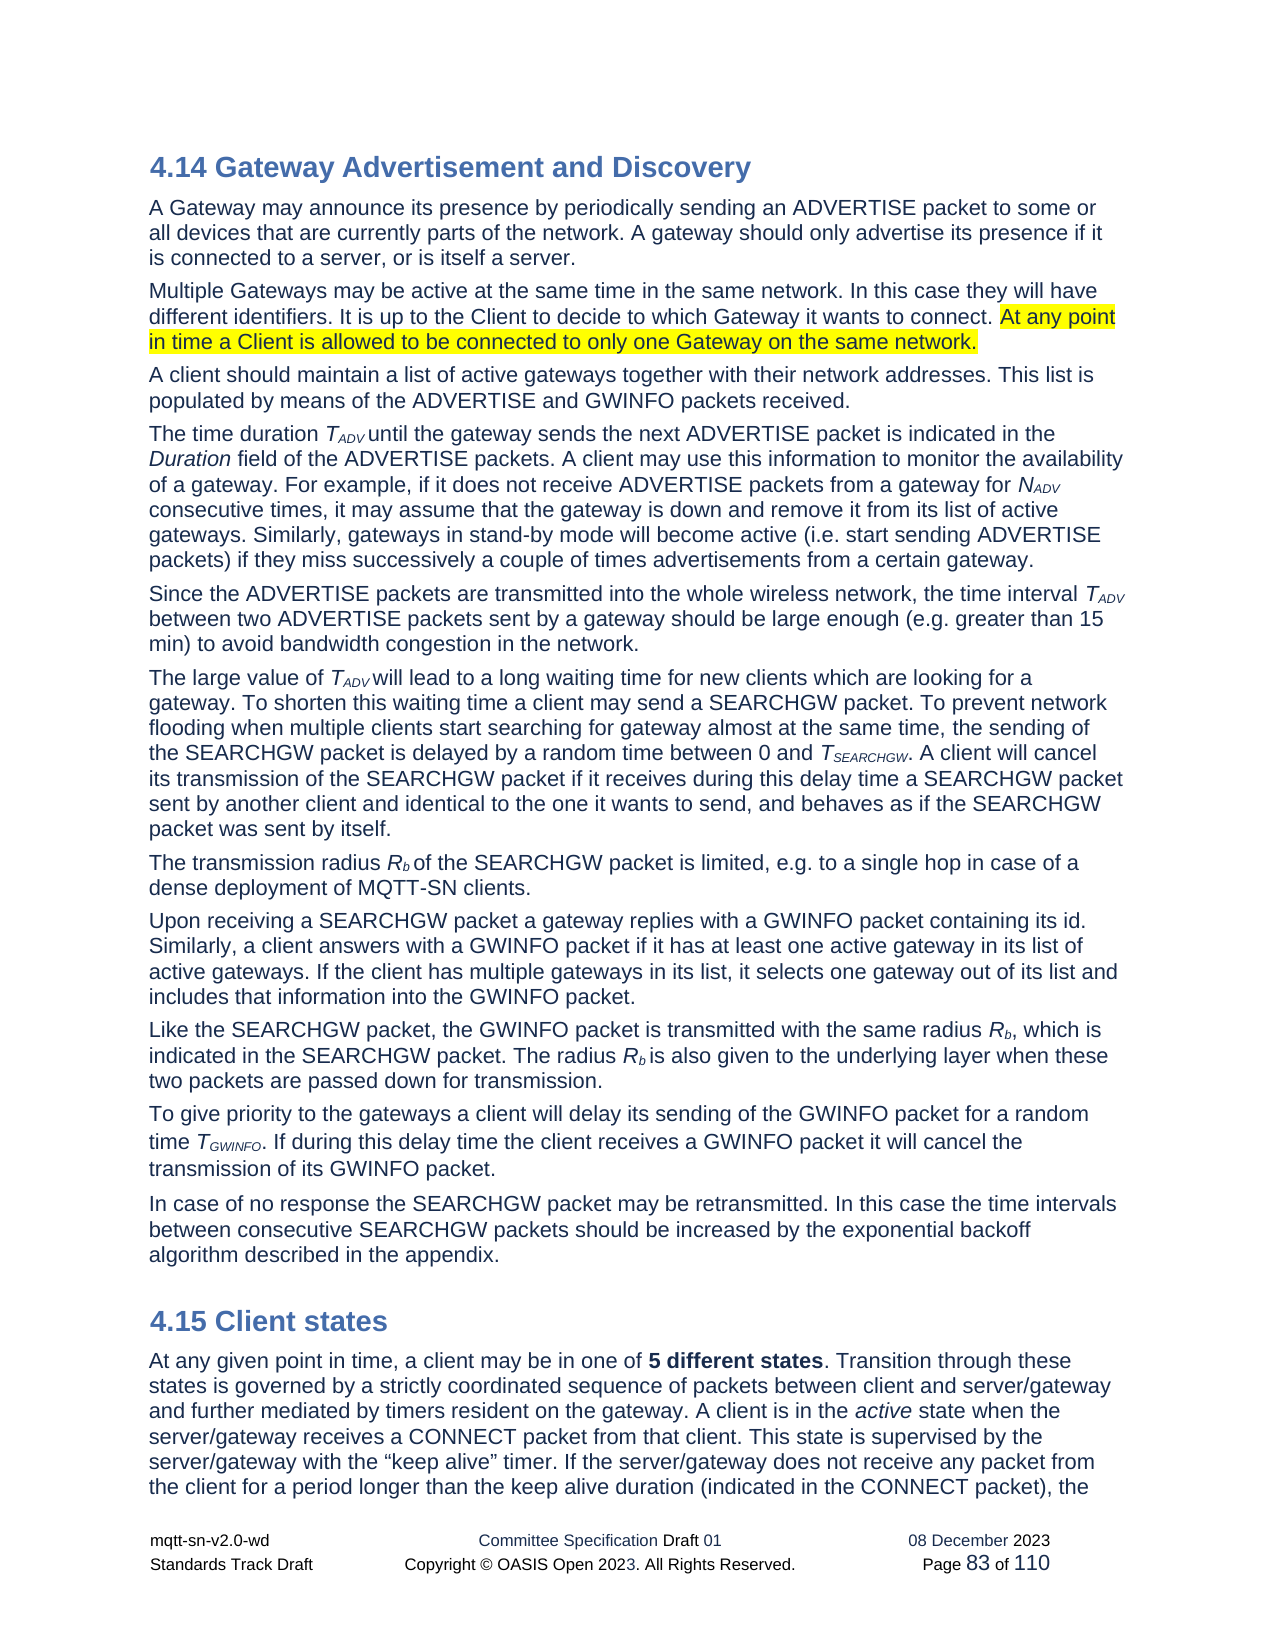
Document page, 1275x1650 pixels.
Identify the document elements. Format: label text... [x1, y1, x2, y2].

text Multiple Gateways may be active at the same time in the same network. In this case they will have different identifiers. It is up to the Client to decide to which Gateway it wants to connect. At any point in time a Client is allowed to be connected to only one Gateway on the same network. [148, 278, 1124, 354]
text In case of no response the SEARCHGW packet may be retransmitted. In this case the time intervals between consecutive SEARCHGW packets should be increased by the exponential backoff algorithm described in the appendix. [148, 1191, 1124, 1267]
subtitle 4.14 Gateway Advertisement and Discovery [150, 150, 1124, 183]
text The large value of TADV will lead to a long waiting time for new clients which are looking for a gateway. To shorten this waiting time a client may send a SEARCHGW packet. To prevent network flooding when multiple clients start searching for gateway almost at the same time, the sending of the SEARCHGW packet is delayed by a random time between 0 and TSEARCHGW. A client will cancel its transmission of the SEARCHGW packet if it receives during this delay time a SEARCHGW packet sent by another client and identical to the one it wants to send, and behaves as if the SEARCHGW packet was sent by itself. [148, 665, 1124, 841]
text A Gateway may announce its presence by periodically sending an ADVERTISE packet to some or all devices that are currently parts of the network. A gateway should only advertise its presence if it is connected to a server, or is itself a server. [148, 194, 1124, 270]
text Like the SEARCHGW packet, the GWINFO packet is transmitted with the same radius Rb, which is indicated in the SEARCHGW packet. The radius Rb is also given to the underlying layer when these two packets are passed down for transmission. [148, 1017, 1124, 1093]
text Since the ADVERTISE packets are transmitted into the whole wireless network, the time interval TADV between two ADVERTISE packets sent by a gateway should be large enough (e.g. greater than 15 min) to avoid bandwidth congestion in the network. [148, 581, 1124, 656]
text A client should maintain a list of active gateways together with their network addresses. This list is populated by means of the ADVERTISE and GWINFO packets received. [148, 362, 1124, 413]
subtitle 4.15 Client states [150, 1303, 1124, 1337]
text To give priority to the gateways a client will delay its sending of the GWINFO packet for a random time TGWINFO. If during this delay time the client receives a GWINFO packet it will cancel the transmission of its GWINFO packet. [148, 1101, 1124, 1181]
text Upon receiving a SEARCHGW packet a gateway replies with a GWINFO packet containing its id. Similarly, a client answers with a GWINFO packet if it has at least one active gateway in its list of active gateways. If the client has multiple gateways in its list, it selects one gateway out of its list and includes that information into the GWINFO packet. [148, 908, 1124, 1009]
text The time duration TADV until the gateway sends the next ADVERTISE packet is indicated in the Duration field of the ADVERTISE packets. A client may use this information to monitor the availability of a gateway. For example, if it does not receive ADVERTISE packets from a gateway for NADV consecutive times, it may assume that the gateway is down and remove it from its list of active gateways. Similarly, gateways in stand-by mode will become active (i.e. start sending ADVERTISE packets) if they miss successively a couple of times advertisements from a certain gateway. [148, 421, 1124, 572]
text The transmission radius Rb of the SEARCHGW packet is limited, e.g. to a single hop in case of a dense deployment of MQTT-SN clients. [148, 849, 1124, 900]
text At any given point in time, a client may be in one of 5 different states. Transition through these states is governed by a strictly coordinated sequence of packets between client and server/gateway and further mediated by timers resident on the gateway. A client is in the active state when the server/gateway receives a CONNECT packet from that client. This state is supervised by the server/gateway with the “keep alive” timer. If the server/gateway does not receive any packet from the client for a period longer than the keep alive duration (indicated in the CONNECT packet), the [148, 1348, 1124, 1499]
